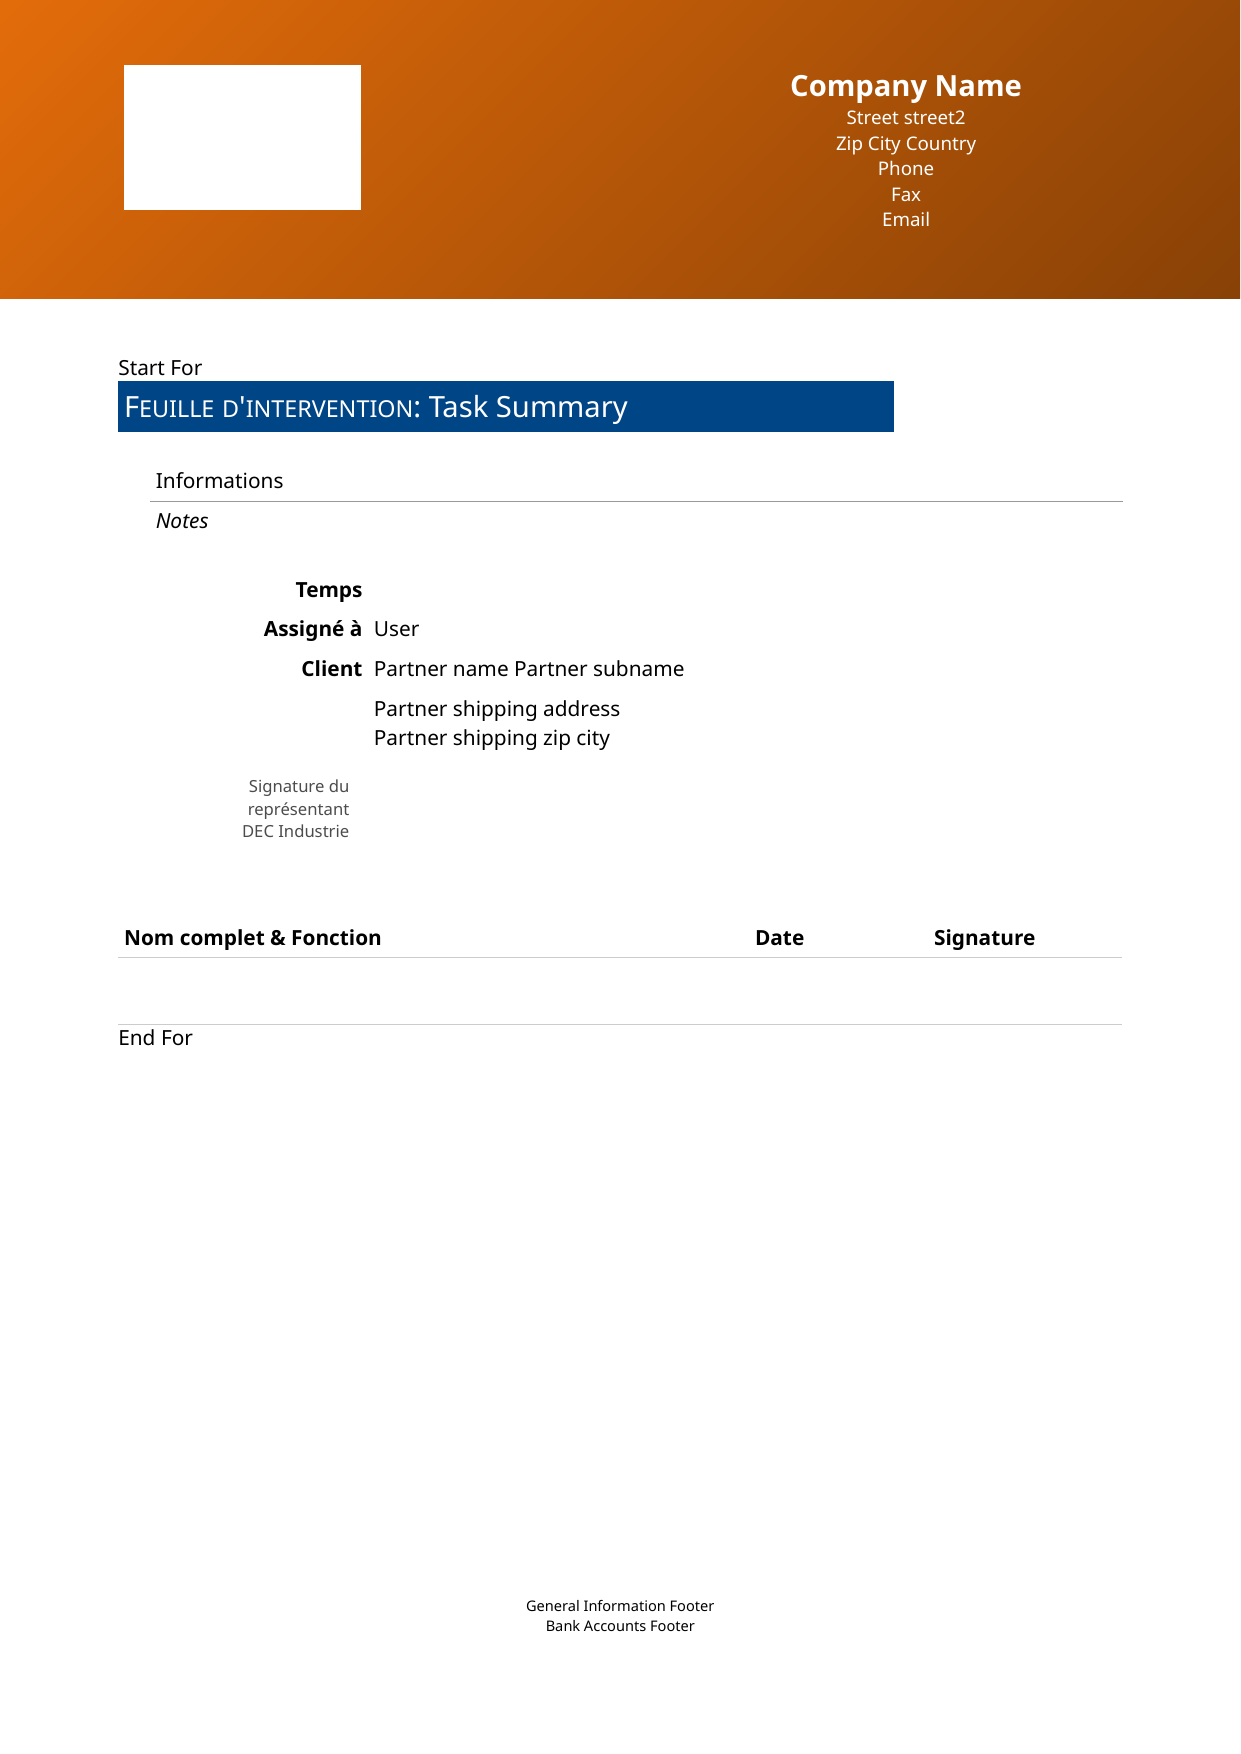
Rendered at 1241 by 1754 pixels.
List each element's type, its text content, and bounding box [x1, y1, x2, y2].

table_header [894, 381, 1122, 432]
table_header Feuille d'intervention: Task Summary [118, 381, 894, 432]
table_header Date [712, 918, 847, 957]
table_cell Notes [150, 502, 1122, 541]
table_header Informations [150, 461, 1122, 501]
table_cell [118, 958, 712, 1023]
table_header Signature [847, 918, 1122, 957]
table_cell [847, 958, 1122, 1023]
table_cell Client [118, 649, 368, 757]
table_cell Partner shipping address Partner shipping zip city [368, 689, 1122, 757]
table_cell Assigné à [118, 609, 368, 649]
table_header Signature du représentant DEC Industrie [188, 757, 367, 861]
table_header [368, 569, 1122, 609]
table_cell User [368, 609, 1122, 649]
table_header Nom complet & Fonction [118, 918, 712, 957]
text End For [118, 1025, 1122, 1052]
table_header Temps [118, 569, 368, 609]
table_cell [712, 958, 847, 1023]
text Start For [118, 353, 1122, 381]
table_cell Partner name Partner subname [368, 649, 1122, 689]
table_header [367, 757, 1122, 861]
table_header [118, 757, 188, 861]
